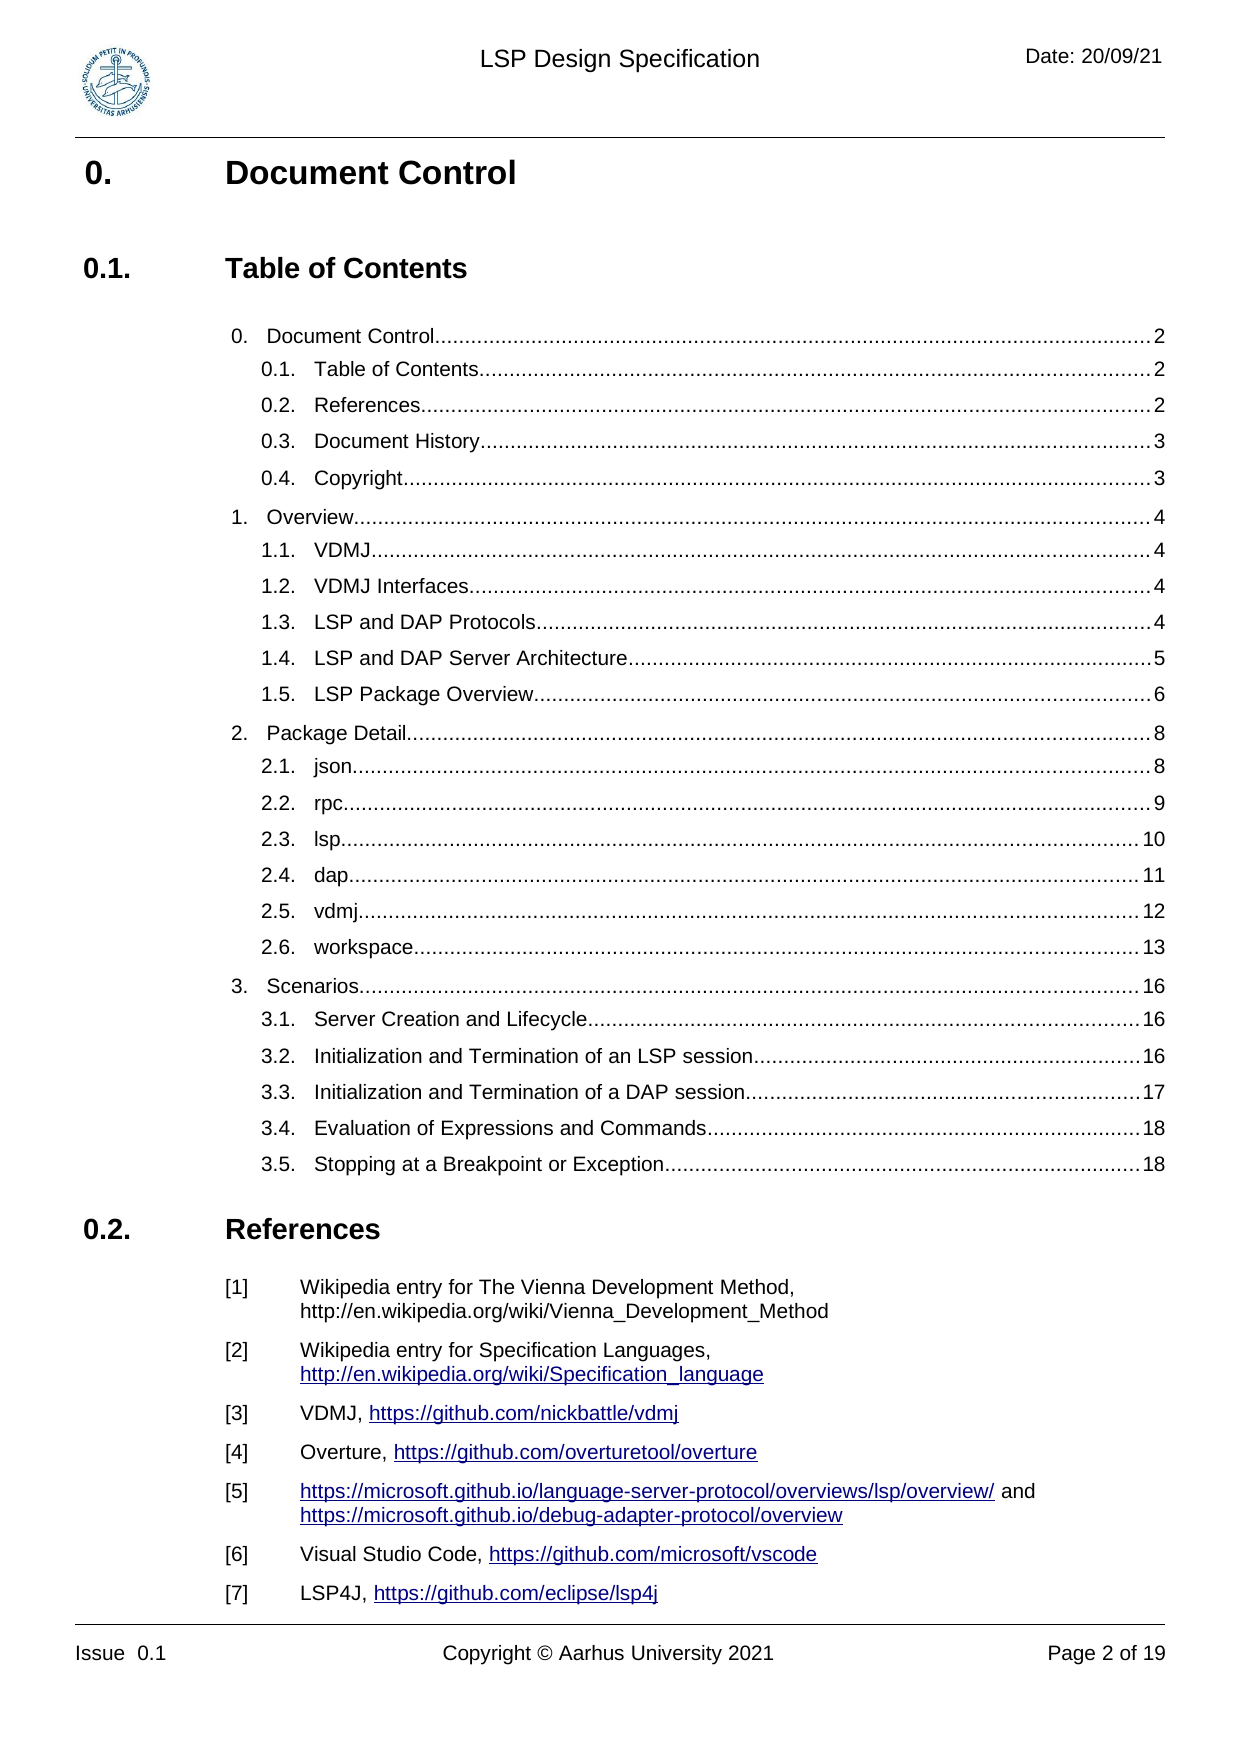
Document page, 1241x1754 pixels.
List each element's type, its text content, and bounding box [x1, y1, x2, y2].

subtitle Table of Contents [75, 251, 1165, 285]
text 2.4. dap 11 [255, 863, 1165, 887]
text 3.3. Initialization and Termination of a DAP session 17 [255, 1080, 1165, 1104]
text 1.2. VDMJ Interfaces 4 [255, 574, 1165, 598]
text 3. Scenarios 16 [225, 974, 1165, 998]
text 2.1. json 8 [255, 754, 1165, 778]
text 2.2. rpc 9 [255, 791, 1165, 815]
text 2.5. vdmj 12 [255, 899, 1165, 923]
text 2.6. workspace 13 [255, 935, 1165, 959]
text 0.4. Copyright 3 [255, 466, 1165, 489]
text 3.1. Server Creation and Lifecycle 16 [255, 1007, 1165, 1031]
subtitle Document Control [75, 153, 1165, 191]
text 0.2. References 2 [255, 393, 1165, 417]
list LSP4J, https://github.com/eclipse/lsp4j [225, 1581, 1165, 1605]
picture [78, 44, 153, 120]
text 1.4. LSP and DAP Server Architecture 5 [255, 646, 1165, 670]
text 1. Overview 4 [225, 504, 1165, 529]
list Wikipedia entry for Specification Languages, http://en.wikipedia.org/wiki/Specification_language [225, 1338, 1165, 1386]
text 3.2. Initialization and Termination of an LSP session 16 [255, 1043, 1165, 1068]
text 2.3. lsp 10 [255, 827, 1165, 851]
subtitle References [75, 1212, 1165, 1246]
text 1.3. LSP and DAP Protocols 4 [255, 610, 1165, 634]
text 2. Package Detail 8 [225, 721, 1165, 745]
list https://microsoft.github.io/language-server-protocol/overviews/lsp/overview/ and https://microsoft.github.io/debug-adapter-protocol/overview [225, 1479, 1165, 1527]
text 1.1. VDMJ 4 [255, 538, 1165, 562]
list Wikipedia entry for The Vienna Development Method, http://en.wikipedia.org/wiki/Vienna_Development_Method [225, 1276, 1165, 1323]
text 0. Document Control 2 [225, 324, 1165, 348]
list Overture, https://github.com/overturetool/overture [225, 1440, 1165, 1464]
text 3.4. Evaluation of Expressions and Commands 18 [255, 1116, 1165, 1140]
list VDMJ, https://github.com/nickbattle/vdmj [225, 1401, 1165, 1425]
text 0.1. Table of Contents 2 [255, 357, 1165, 381]
text 3.5. Stopping at a Breakpoint or Exception 18 [255, 1152, 1165, 1176]
text 1.5. LSP Package Overview 6 [255, 682, 1165, 706]
text 0.3. Document History 3 [255, 429, 1165, 453]
list Visual Studio Code, https://github.com/microsoft/vscode [225, 1542, 1165, 1566]
